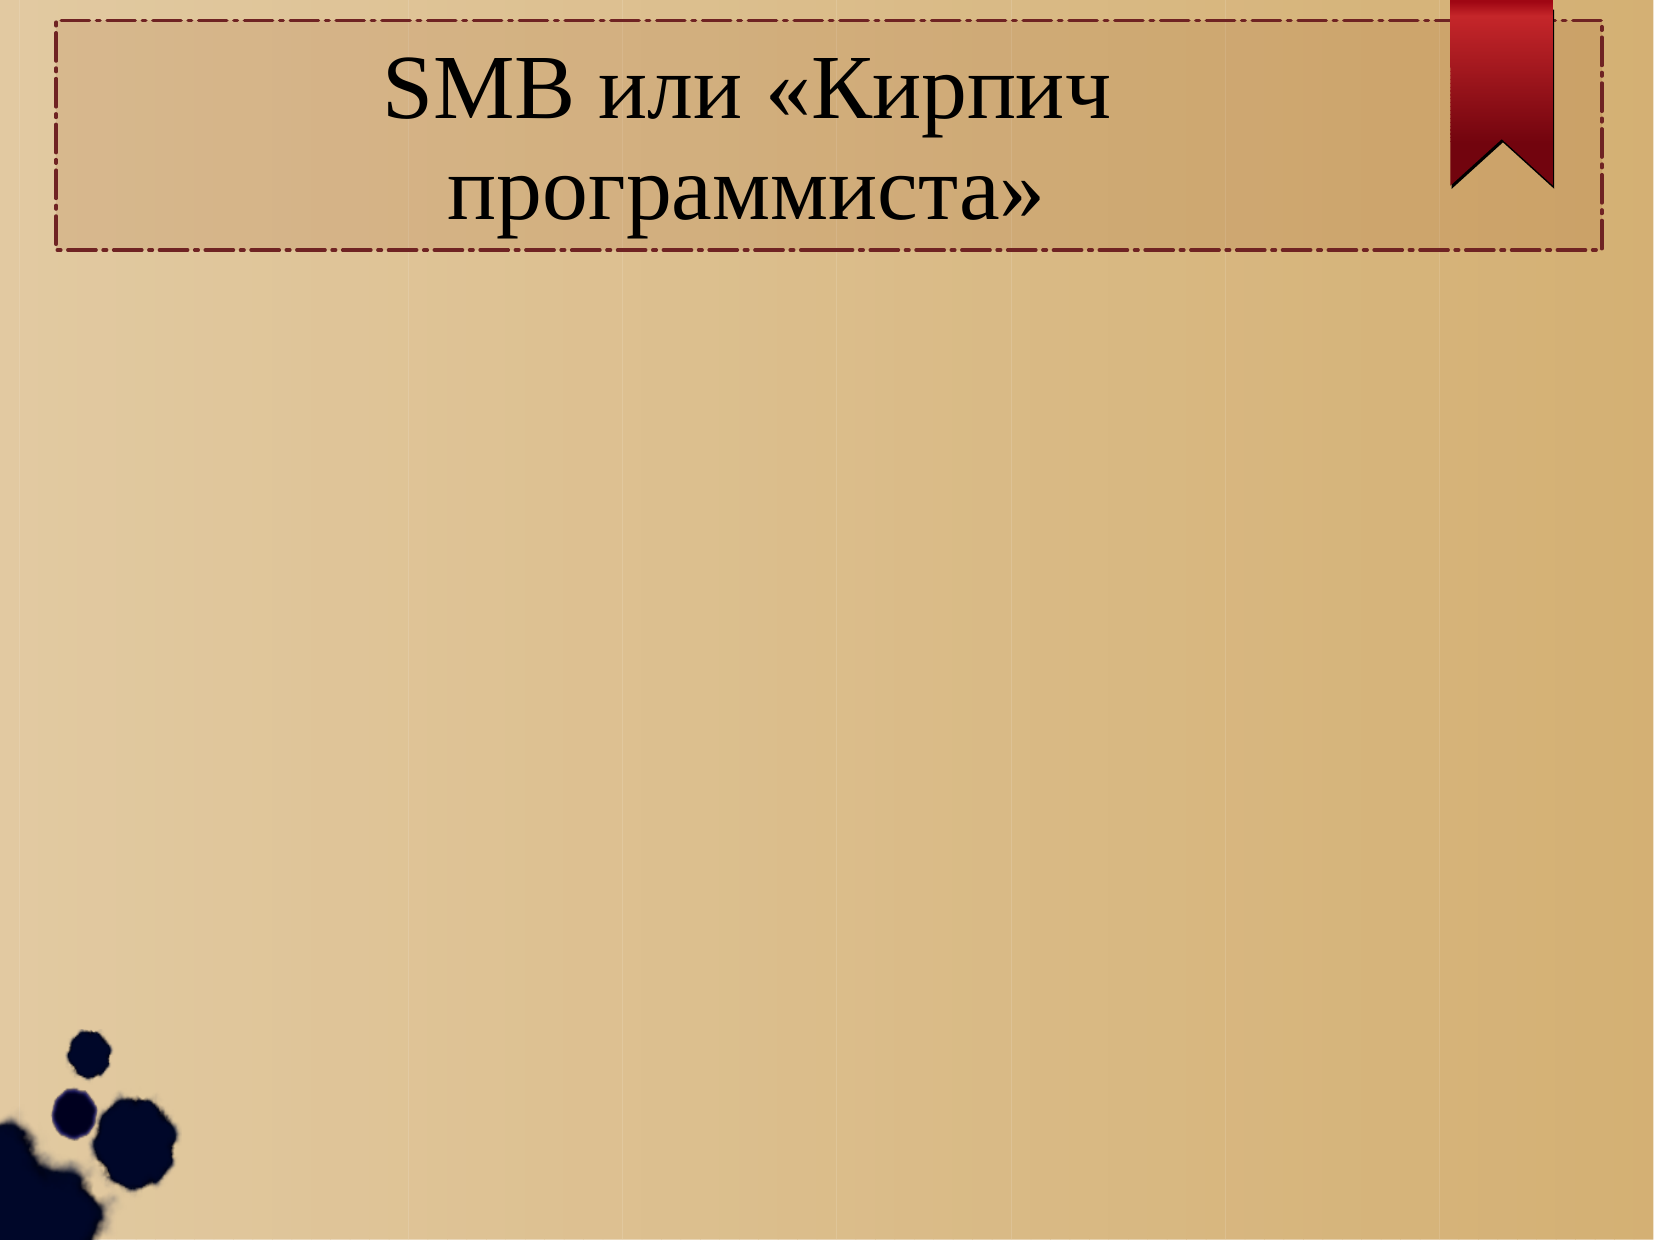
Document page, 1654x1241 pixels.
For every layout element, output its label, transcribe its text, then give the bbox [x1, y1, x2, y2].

title SMB или «Кирпич программиста» [82, 36, 1412, 240]
